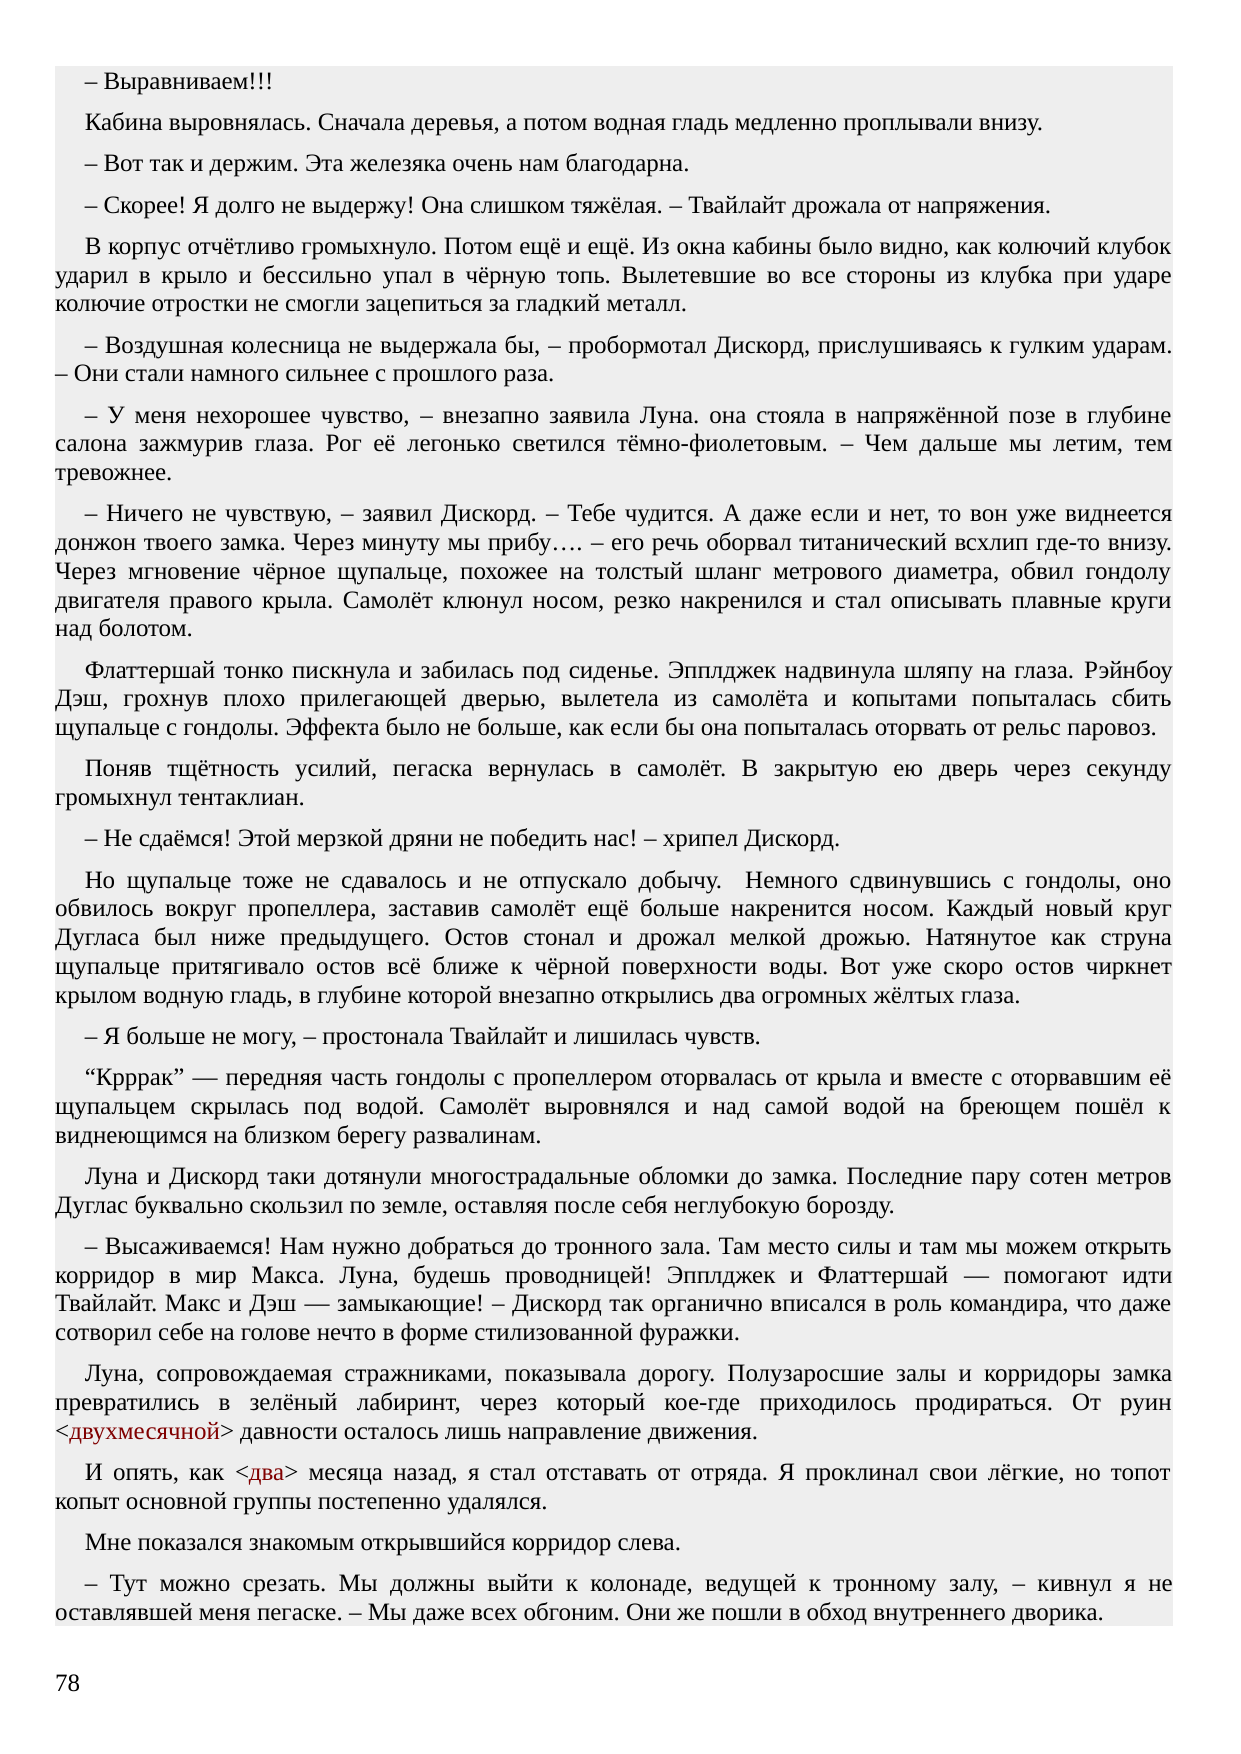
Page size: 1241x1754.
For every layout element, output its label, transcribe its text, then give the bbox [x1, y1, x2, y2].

text Мне показался знакомым открывшийся корридор слева. [55, 1527, 1173, 1556]
text – Выравниваем!!! [55, 66, 1173, 95]
text – Воздушная колесница не выдержала бы, – пробормотал Дискорд, прислушиваясь к гулким ударам. – Они стали намного сильнее с прошлого раза. [55, 330, 1173, 387]
text “Крррак” — передняя часть гондолы с пропеллером оторвалась от крыла и вместе с оторвавшим её щупальцем скрылась под водой. Самолёт выровнялся и над самой водой на бреющем пошёл к виднеющимся на близком берегу развалинам. [55, 1062, 1173, 1148]
text – Высаживаемся! Нам нужно добраться до тронного зала. Там место силы и там мы можем открыть корридор в мир Макса. Луна, будешь проводницей! Эпплджек и Флаттершай — помогают идти Твайлайт. Макс и Дэш — замыкающие! – Дискорд так органично вписался в роль командира, что даже сотворил себе на голове нечто в форме стилизованной фуражки. [55, 1231, 1173, 1346]
text Поняв тщётность усилий, пегаска вернулась в самолёт. В закрытую ею дверь через секунду громыхнул тентаклиан. [55, 753, 1173, 811]
text Луна, сопровождаемая стражниками, показывала дорогу. Полузаросшие залы и корридоры замка превратились в зелёный лабиринт, через который кое-где приходилось продираться. От руин <двухмесячной> давности осталось лишь направление движения. [55, 1358, 1173, 1445]
text Кабина выровнялась. Сначала деревья, а потом водная гладь медленно проплывали внизу. [55, 107, 1173, 136]
text – Скорее! Я долго не выдержу! Она слишком тяжёлая. – Твайлайт дрожала от напряжения. [55, 190, 1173, 218]
text – Вот так и держим. Эта железяка очень нам благодарна. [55, 148, 1173, 177]
text И опять, как <два> месяца назад, я стал отставать от отряда. Я проклинал свои лёгкие, но топот копыт основной группы постепенно удалялся. [55, 1457, 1173, 1515]
text – Я больше не могу, – простонала Твайлайт и лишилась чувств. [55, 1021, 1173, 1050]
text – Тут можно срезать. Мы должны выйти к колонаде, ведущей к тронному залу, – кивнул я не оставлявшей меня пегаске. – Мы даже всех обгоним. Они же пошли в обход внутреннего дворика. [55, 1568, 1173, 1626]
text В корпус отчётливо громыхнуло. Потом ещё и ещё. Из окна кабины было видно, как колючий клубок ударил в крыло и бессильно упал в чёрную топь. Вылетевшие во все стороны из клубка при ударе колючие отростки не смогли зацепиться за гладкий металл. [55, 231, 1173, 317]
text – У меня нехорошее чувство, – внезапно заявила Луна. она стояла в напряжённой позе в глубине салона зажмурив глаза. Рог её легонько светился тёмно-фиолетовым. – Чем дальше мы летим, тем тревожнее. [55, 400, 1173, 486]
text Флаттершай тонко пискнула и забилась под сиденье. Эпплджек надвинула шляпу на глаза. Рэйнбоу Дэш, грохнув плохо прилегающей дверью, вылетела из самолёта и копытами попыталась сбить щупальце с гондолы. Эффекта было не больше, как если бы она попыталась оторвать от рельс паровоз. [55, 655, 1173, 741]
text – Ничего не чувствую, – заявил Дискорд. – Тебе чудится. А даже если и нет, то вон уже виднеется донжон твоего замка. Через минуту мы прибу…. – его речь оборвал титанический всхлип где-то внизу. Через мгновение чёрное щупальце, похожее на толстый шланг метрового диаметра, обвил гондолу двигателя правого крыла. Самолёт клюнул носом, резко накренился и стал описывать плавные круги над болотом. [55, 498, 1173, 642]
text Луна и Дискорд таки дотянули многострадальные обломки до замка. Последние пару сотен метров Дуглас буквально скользил по земле, оставляя после себя неглубокую борозду. [55, 1161, 1173, 1218]
text Но щупальце тоже не сдавалось и не отпускало добычу. Немного сдвинувшись с гондолы, оно обвилось вокруг пропеллера, заставив самолёт ещё больше накренится носом. Каждый новый круг Дугласа был ниже предыдущего. Остов стонал и дрожал мелкой дрожью. Натянутое как струна щупальце притягивало остов всё ближе к чёрной поверхности воды. Вот уже скоро остов чиркнет крылом водную гладь, в глубине которой внезапно открылись два огромных жёлтых глаза. [55, 865, 1173, 1008]
text – Не сдаёмся! Этой мерзкой дряни не победить нас! – хрипел Дискорд. [55, 823, 1173, 852]
